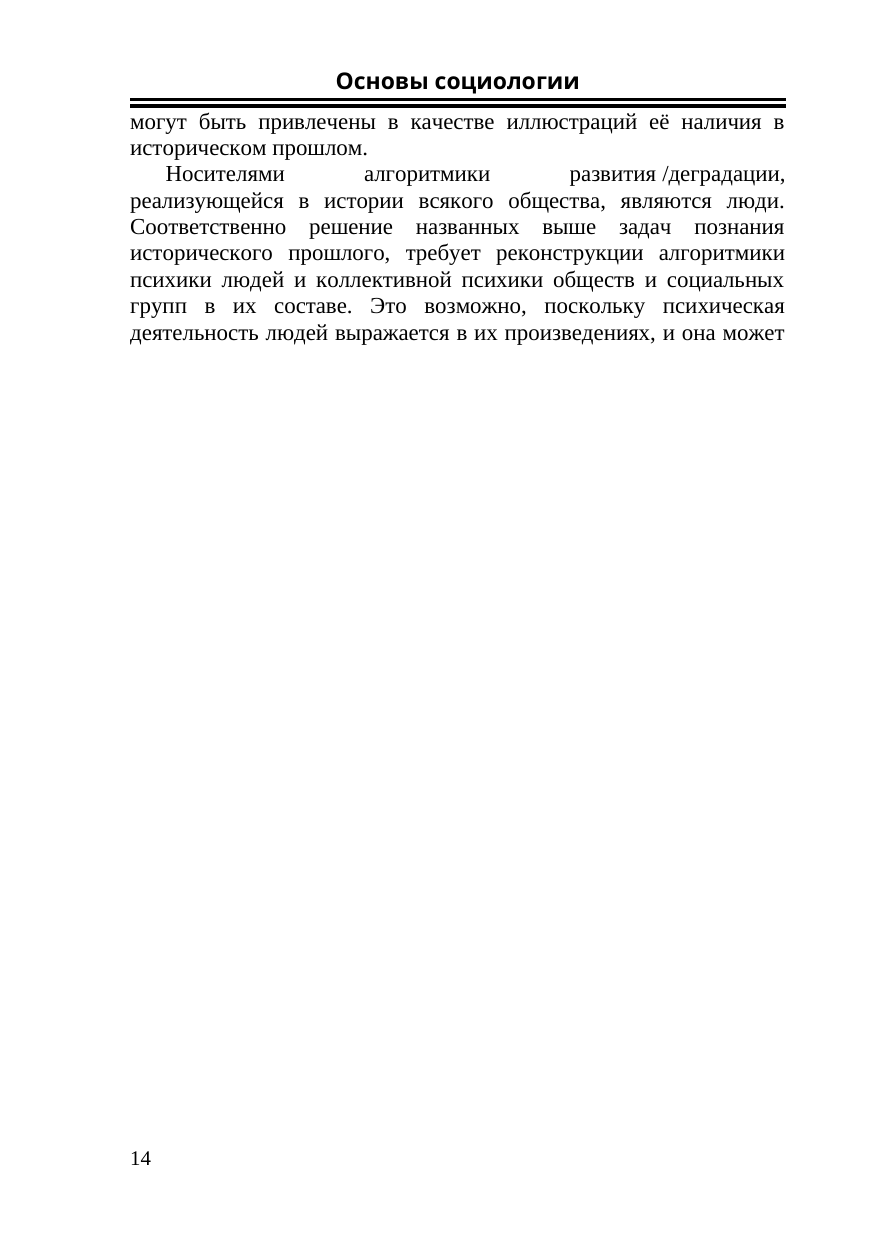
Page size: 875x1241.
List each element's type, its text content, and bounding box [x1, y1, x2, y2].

text могут быть привлечены в качестве иллюстраций её наличия в историческом прошлом. [130, 108, 786, 160]
text Носителями алгоритмики развития /деградации, реализующейся в истории всякого общества, являются люди. Соответственно решение названных выше задач познания исторического прошлого, требует реконструкции алгоритмики психики людей и коллективной психики обществ и социальных групп в их составе. Это возможно, поскольку психическая деятельность людей выражается в их произведениях, и она может [130, 160, 786, 371]
